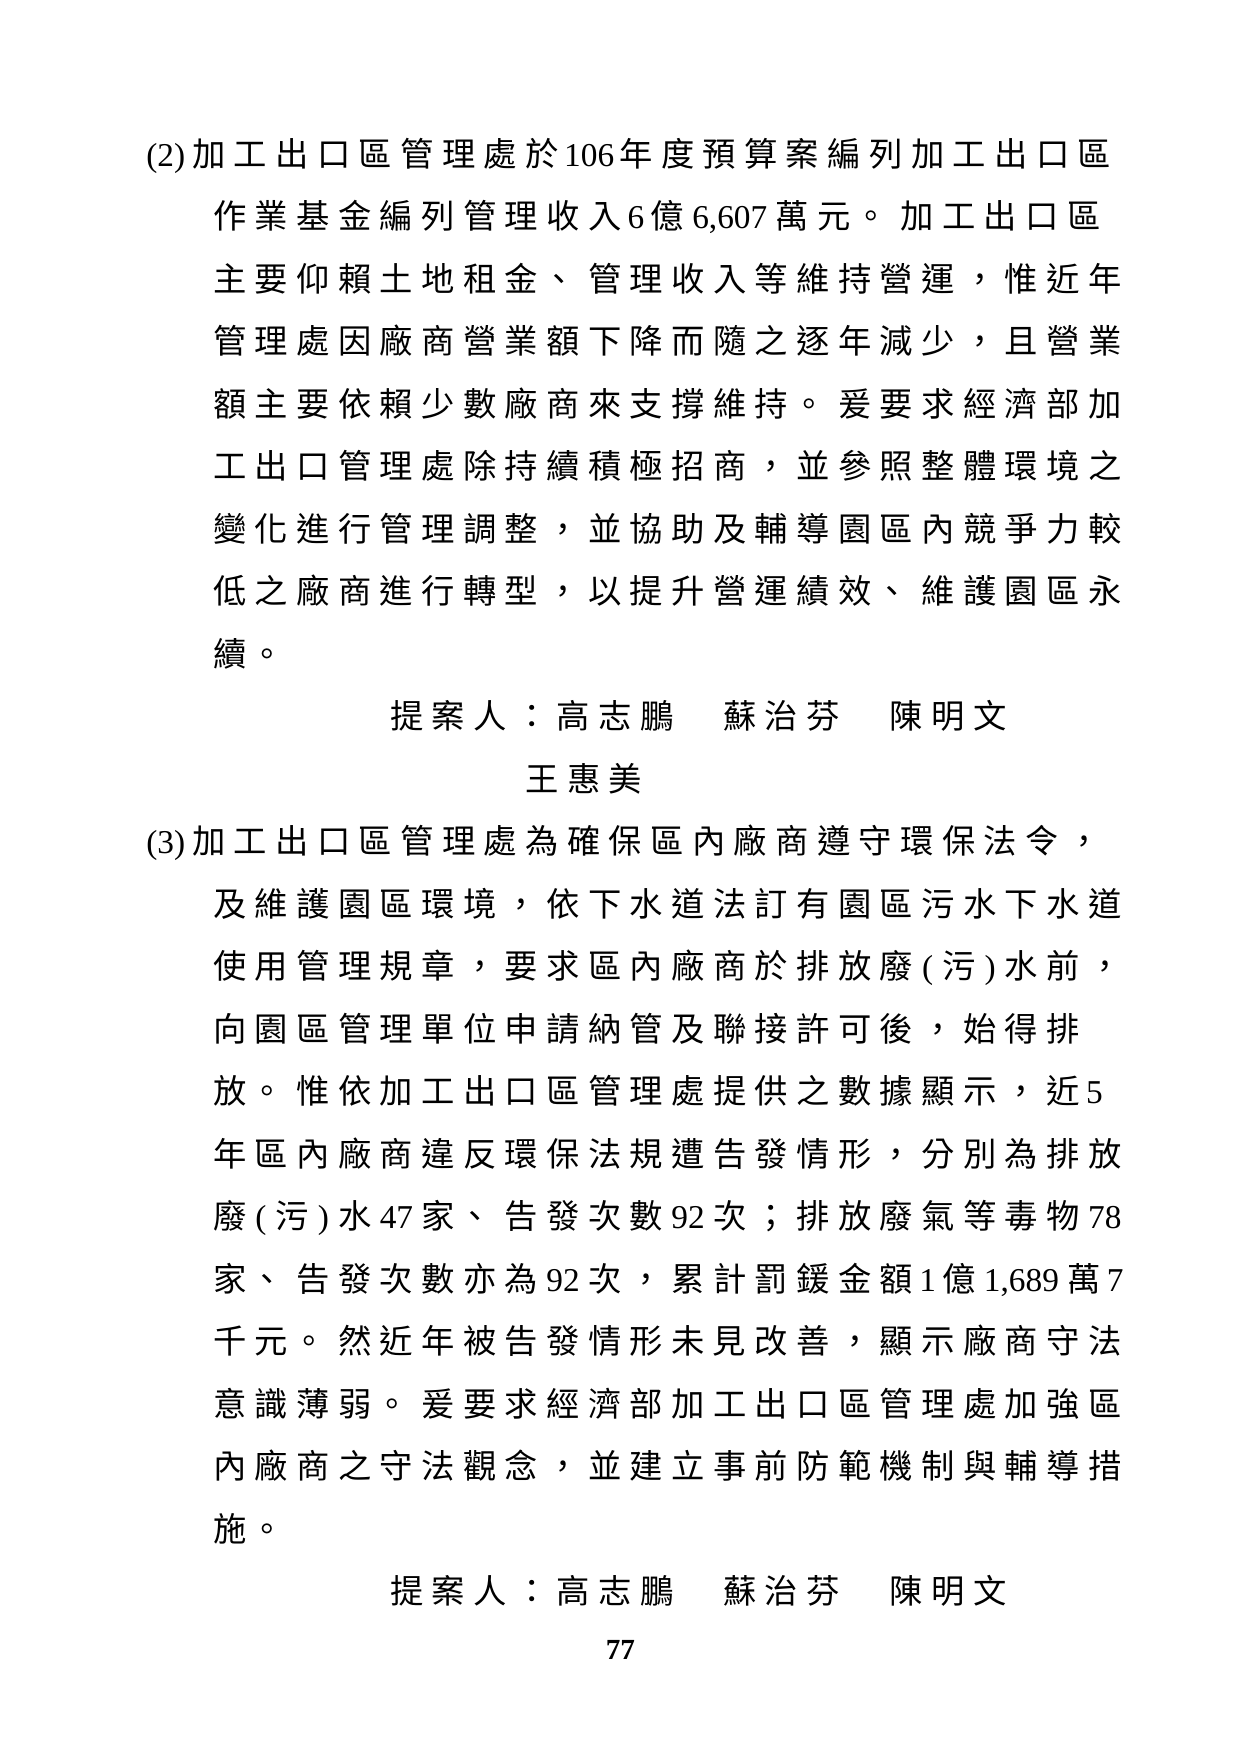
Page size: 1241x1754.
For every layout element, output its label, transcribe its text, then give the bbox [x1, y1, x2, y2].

list 加工出口區管理處為確保區內廠商遵守環保法令，及維護園區環境，依下水道法訂有園區污水下水道使用管理規章，要求區內廠商於排放廢(污)水前，向園區管理單位申請納管及聯接許可後，始得排放。惟依加工出口區管理處提供之數據顯示，近5年區內廠商違反環保法規遭告發情形，分別為排放廢(污)水47家、告發次數92次；排放廢氣等毒物78家、告發次數亦為92次，累計罰鍰金額1億1,689萬7千元。然近年被告發情形未見改善，顯示廠商守法意識薄弱。爰要求經濟部加工出口區管理處加強區內廠商之守法觀念，並建立事前防範機制與輔導措施。 [139, 798, 1136, 1548]
text 提案人：高志鵬 蘇治芬 陳明文 [379, 1548, 1032, 1610]
list 加工出口區管理處於106年度預算案編列加工出口區作業基金編列管理收入6億6,607萬元。加工出口區主要仰賴土地租金、管理收入等維持營運，惟近年管理處因廠商營業額下降而隨之逐年減少，且營業額主要依賴少數廠商來支撐維持。爰要求經濟部加工出口管理處除持續積極招商，並參照整體環境之變化進行管理調整，並協助及輔導園區內競爭力較低之廠商進行轉型，以提升營運績效、維護園區永續。 [139, 110, 1136, 673]
text 提案人：高志鵬 蘇治芬 陳明文 王惠美 [379, 673, 1032, 798]
